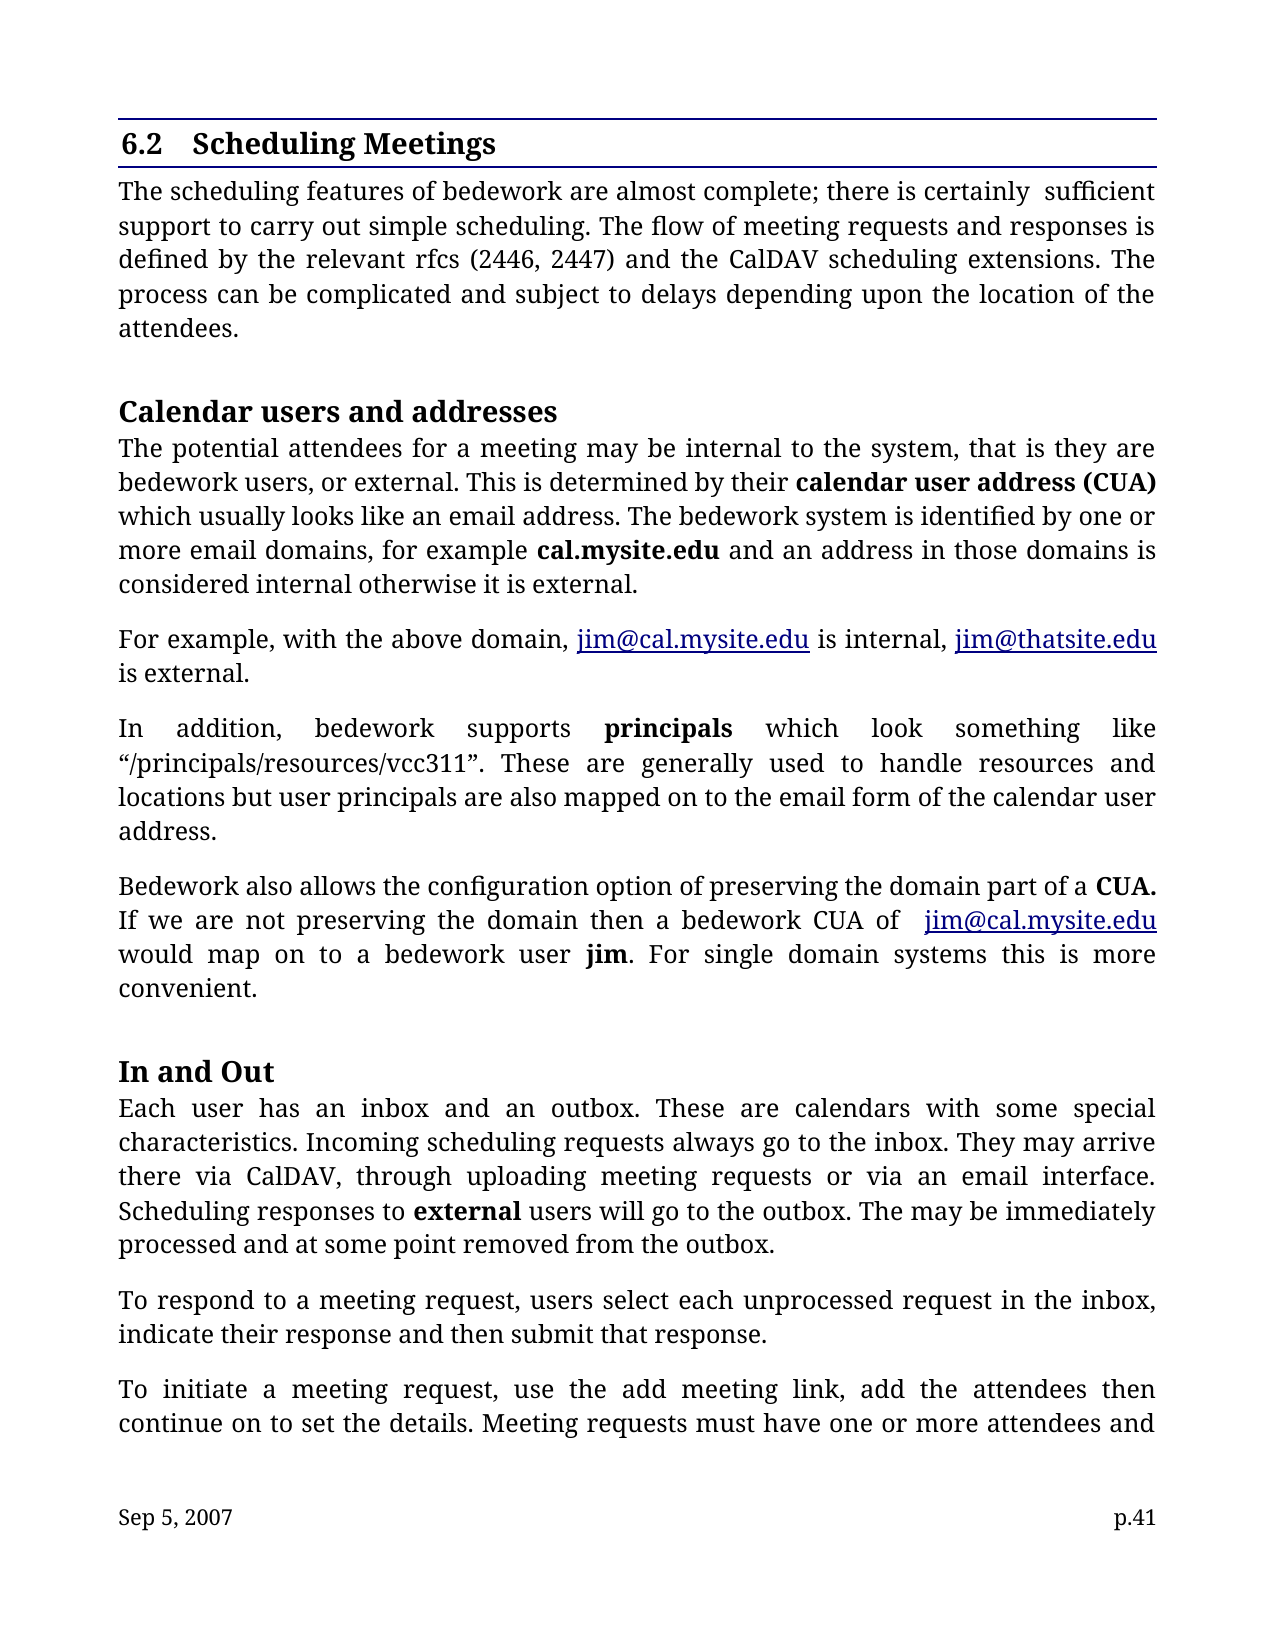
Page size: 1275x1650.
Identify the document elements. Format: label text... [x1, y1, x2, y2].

text For example, with the above domain, jim@cal.mysite.edu is internal, jim@thatsite.edu is external. [118, 622, 1157, 690]
subtitle In and Out [118, 1051, 1157, 1091]
subtitle Calendar users and addresses [118, 391, 1157, 431]
subtitle Scheduling Meetings [118, 120, 1157, 166]
text Each user has an inbox and an outbox. These are calendars with some special characteristics. Incoming scheduling requests always go to the inbox. They may arrive there via CalDAV, through uploading meeting requests or via an email interface. Scheduling responses to external users will go to the outbox. The may be immediately processed and at some point removed from the outbox. [118, 1091, 1157, 1261]
text Bedework also allows the configuration option of preserving the domain part of a CUA. If we are not preserving the domain then a bedework CUA of jim@cal.mysite.edu would map on to a bedework user jim. For single domain systems this is more convenient. [118, 868, 1157, 1005]
text The potential attendees for a meeting may be internal to the system, that is they are bedework users, or external. This is determined by their calendar user address (CUA) which usually looks like an email address. The bedework system is identified by one or more email domains, for example cal.mysite.edu and an address in those domains is considered internal otherwise it is external. [118, 431, 1157, 601]
text To respond to a meeting request, users select each unprocessed request in the inbox, indicate their response and then submit that response. [118, 1282, 1157, 1350]
text In addition, bedework supports principals which look something like “/principals/resources/vcc311”. These are generally used to handle resources and locations but user principals are also mapped on to the email form of the calendar user address. [118, 711, 1157, 847]
text The scheduling features of bedework are almost complete; there is certainly sufficient support to carry out simple scheduling. The flow of meeting requests and responses is defined by the relevant rfcs (2446, 2447) and the CalDAV scheduling extensions. The process can be complicated and subject to delays depending upon the location of the attendees. [118, 174, 1157, 344]
text To initiate a meeting request, use the add meeting link, add the attendees then continue on to set the details. Meeting requests must have one or more attendees and [118, 1371, 1157, 1439]
